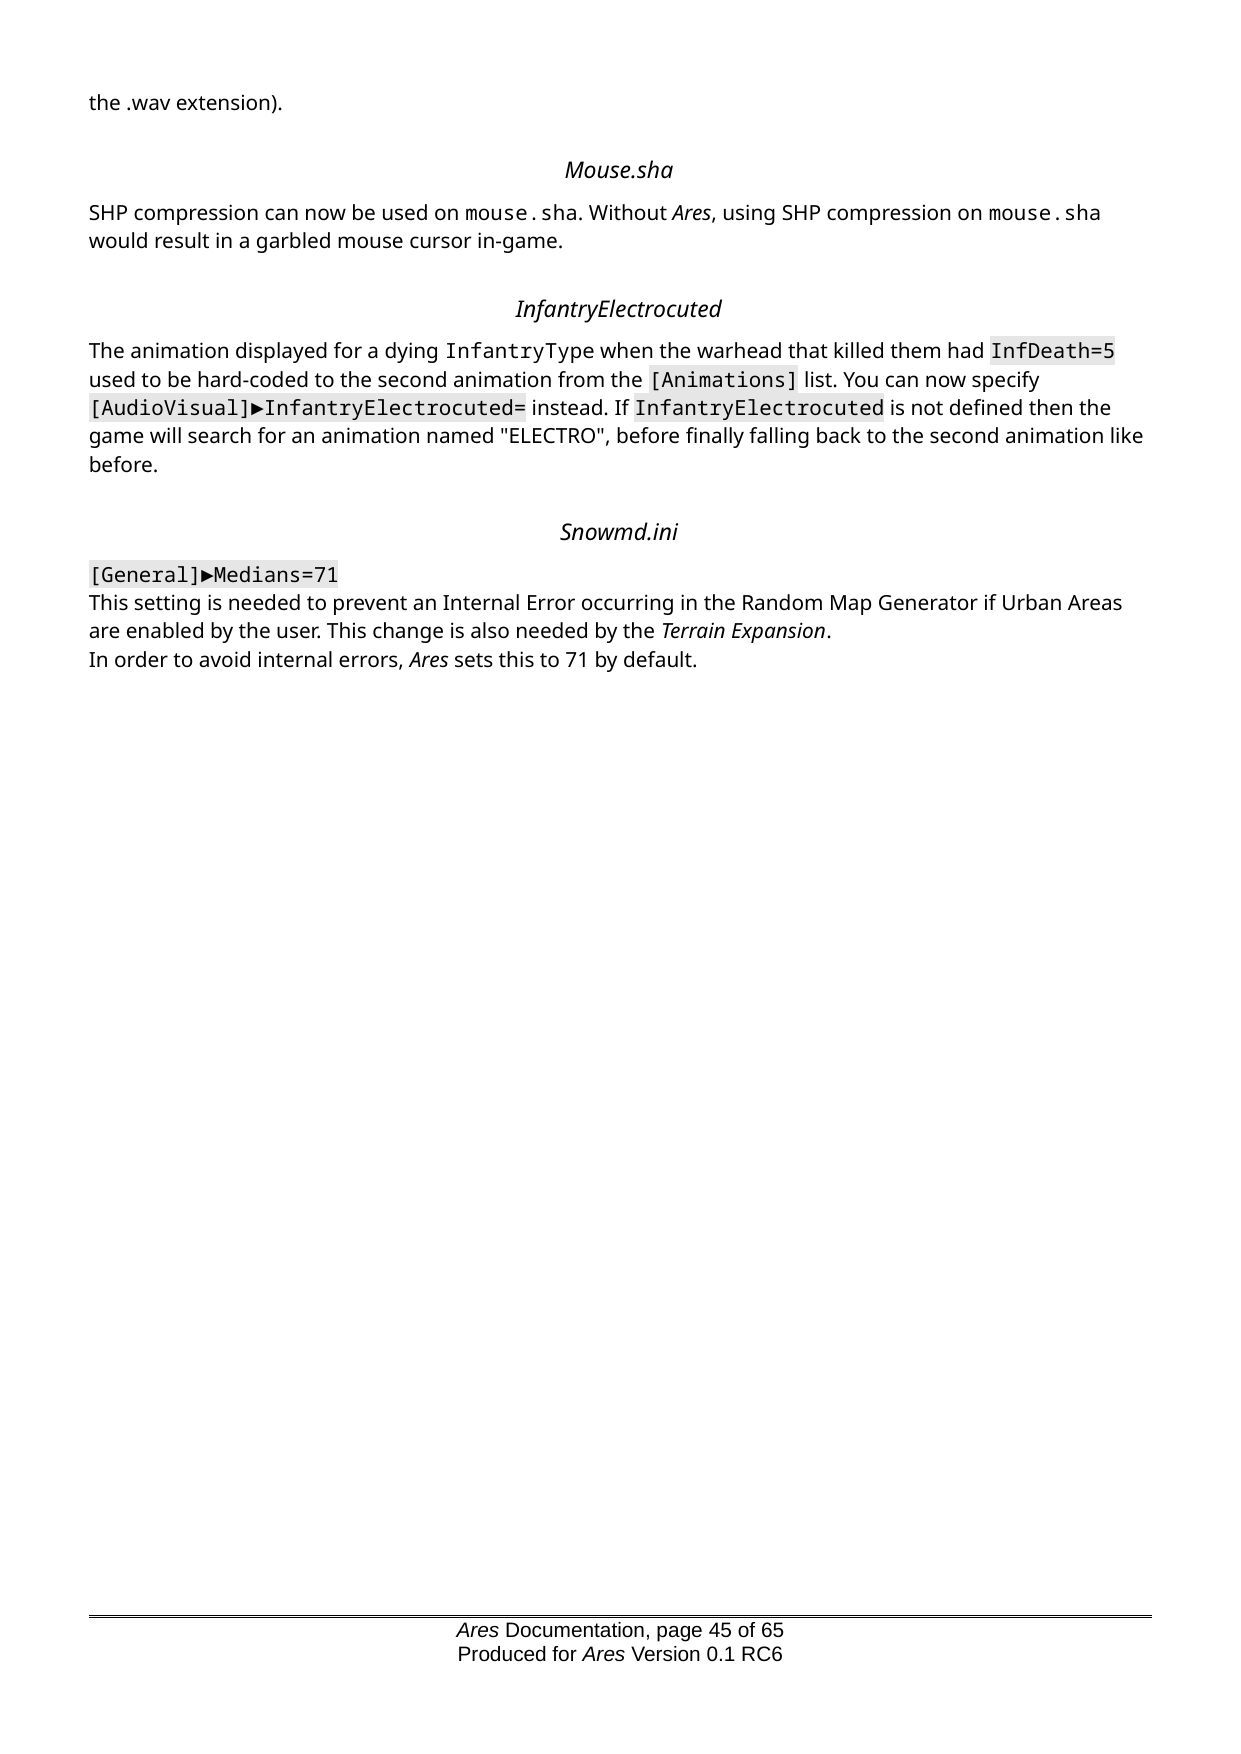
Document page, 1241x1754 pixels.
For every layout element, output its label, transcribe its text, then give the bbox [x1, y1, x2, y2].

text [General]►Medians=71 This setting is needed to prevent an Internal Error occurring in the Random Map Generator if Urban Areas are enabled by the user. This change is also needed by the Terrain Expansion. In order to avoid internal errors, Ares sets this to 71 by default. [88, 560, 1152, 673]
subtitle Mouse.sha [88, 154, 1152, 186]
text The animation displayed for a dying InfantryType when the warhead that killed them had InfDeath=5 used to be hard-coded to the second animation from the [Animations] list. You can now specify [AudioVisual]►InfantryElectrocuted= instead. If InfantryElectrocuted is not defined then the game will search for an animation named "ELECTRO", before finally falling back to the second animation like before. [88, 336, 1152, 478]
text the .wav extension). [88, 88, 1152, 117]
subtitle Snowmd.ini [88, 516, 1152, 547]
subtitle InfantryElectrocuted [88, 293, 1152, 324]
text SHP compression can now be used on mouse.sha. Without Ares, using SHP compression on mouse.sha would result in a garbled mouse cursor in-game. [88, 198, 1152, 255]
